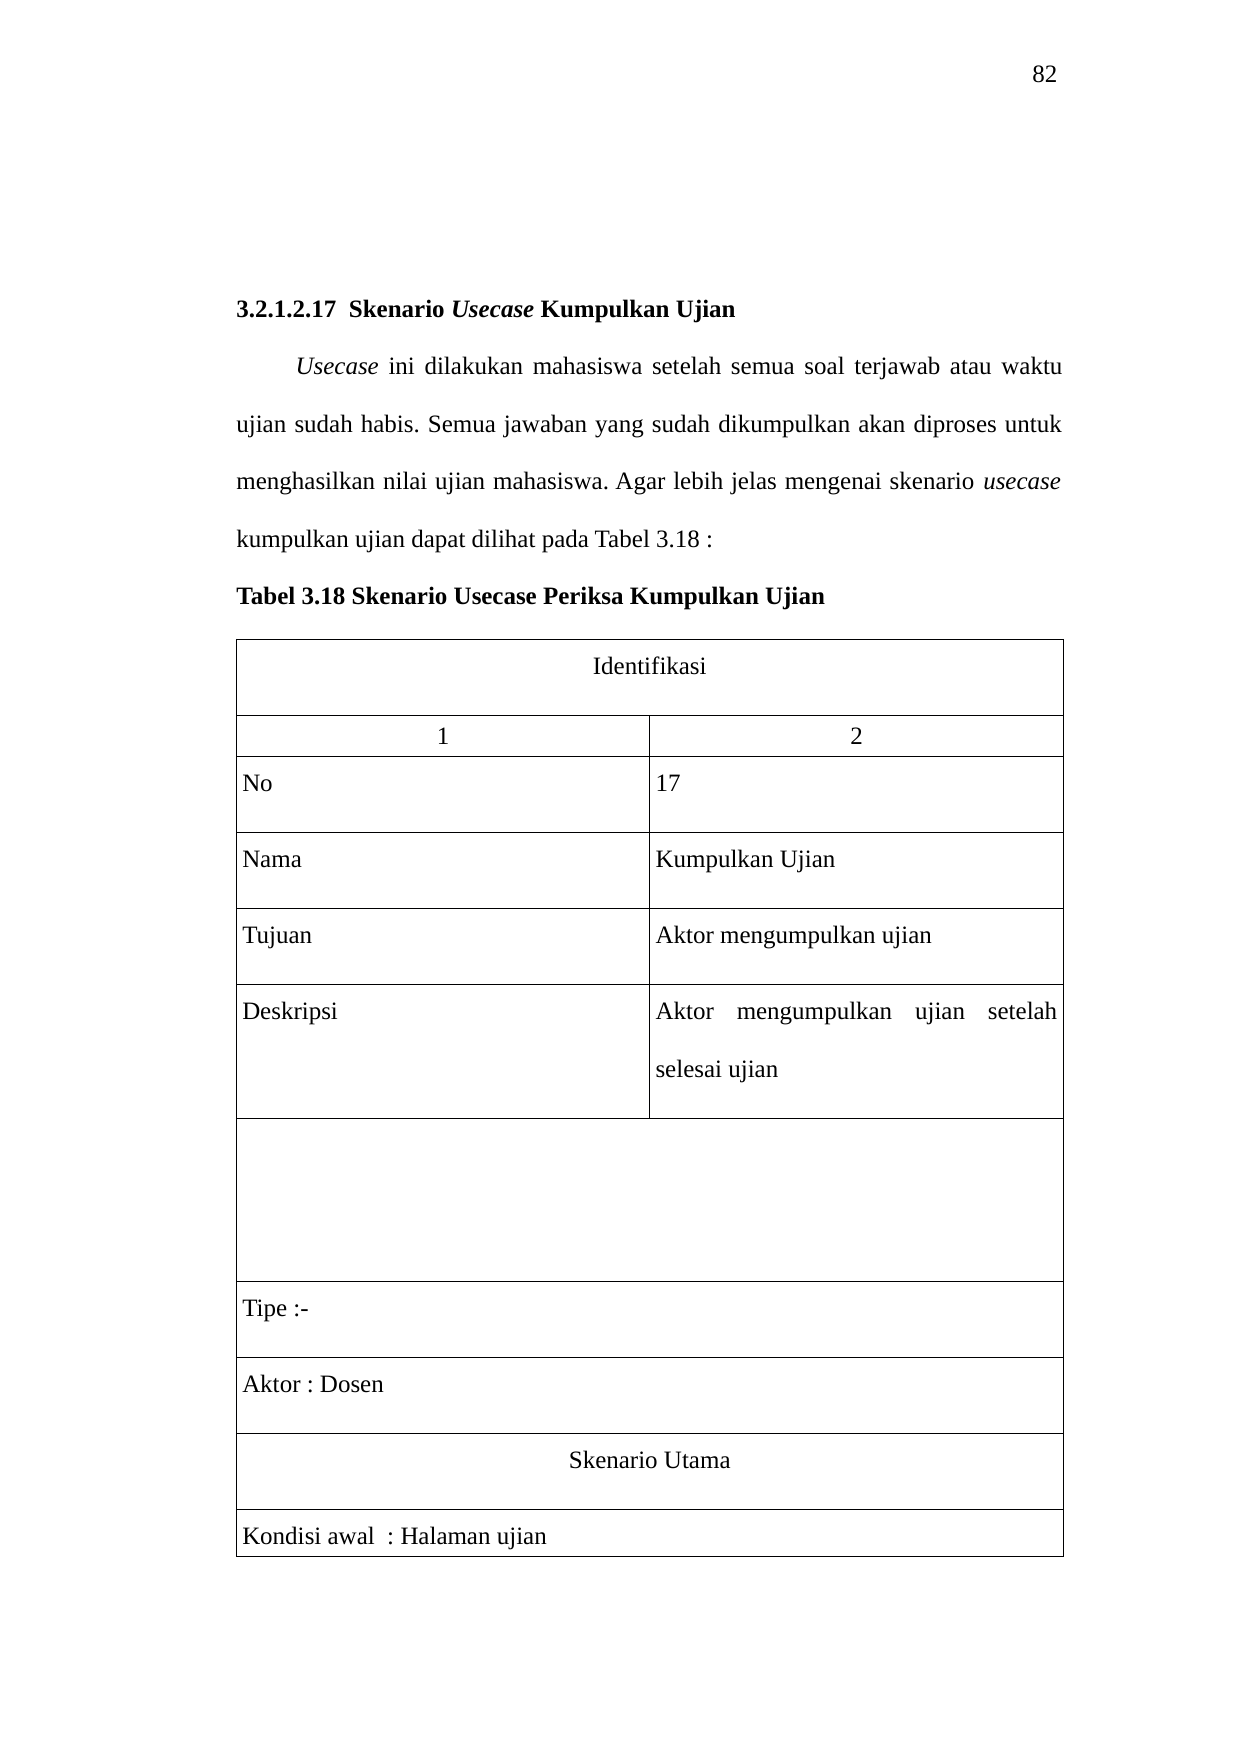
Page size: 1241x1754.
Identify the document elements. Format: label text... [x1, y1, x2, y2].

table_cell 1 [237, 716, 649, 756]
text Tabel 3.18 Skenario Usecase Periksa Kumpulkan Ujian [236, 581, 1063, 610]
table_cell Kumpulkan Ujian [650, 833, 1063, 908]
table_cell Aktor : Dosen [237, 1358, 1063, 1433]
text Usecase ini dilakukan mahasiswa setelah semua soal terjawab atau waktu ujian sudah habis. Semua jawaban yang sudah dikumpulkan akan diproses untuk menghasilkan nilai ujian mahasiswa. Agar lebih jelas mengenai skenario usecase kumpulkan ujian dapat dilihat pada Tabel 3.18 : [236, 351, 1063, 552]
table_cell [237, 1119, 1063, 1281]
table_cell Aktor mengumpulkan ujian [650, 909, 1063, 984]
table_header Identifikasi [237, 640, 1063, 715]
table_cell 17 [650, 757, 1063, 832]
table_cell Deskripsi [237, 985, 649, 1118]
table_cell Skenario Utama [237, 1434, 1063, 1509]
table_cell Nama [237, 833, 649, 908]
subtitle Skenario Usecase Kumpulkan Ujian [236, 294, 1063, 322]
table_cell Kondisi awal : Halaman ujian [237, 1510, 1063, 1556]
table_cell Aktor mengumpulkan ujian setelah selesai ujian [650, 985, 1063, 1118]
table_cell No [237, 757, 649, 832]
table_cell 2 [650, 716, 1063, 756]
table_cell Tipe :- [237, 1282, 1063, 1357]
table_cell Tujuan [237, 909, 649, 984]
